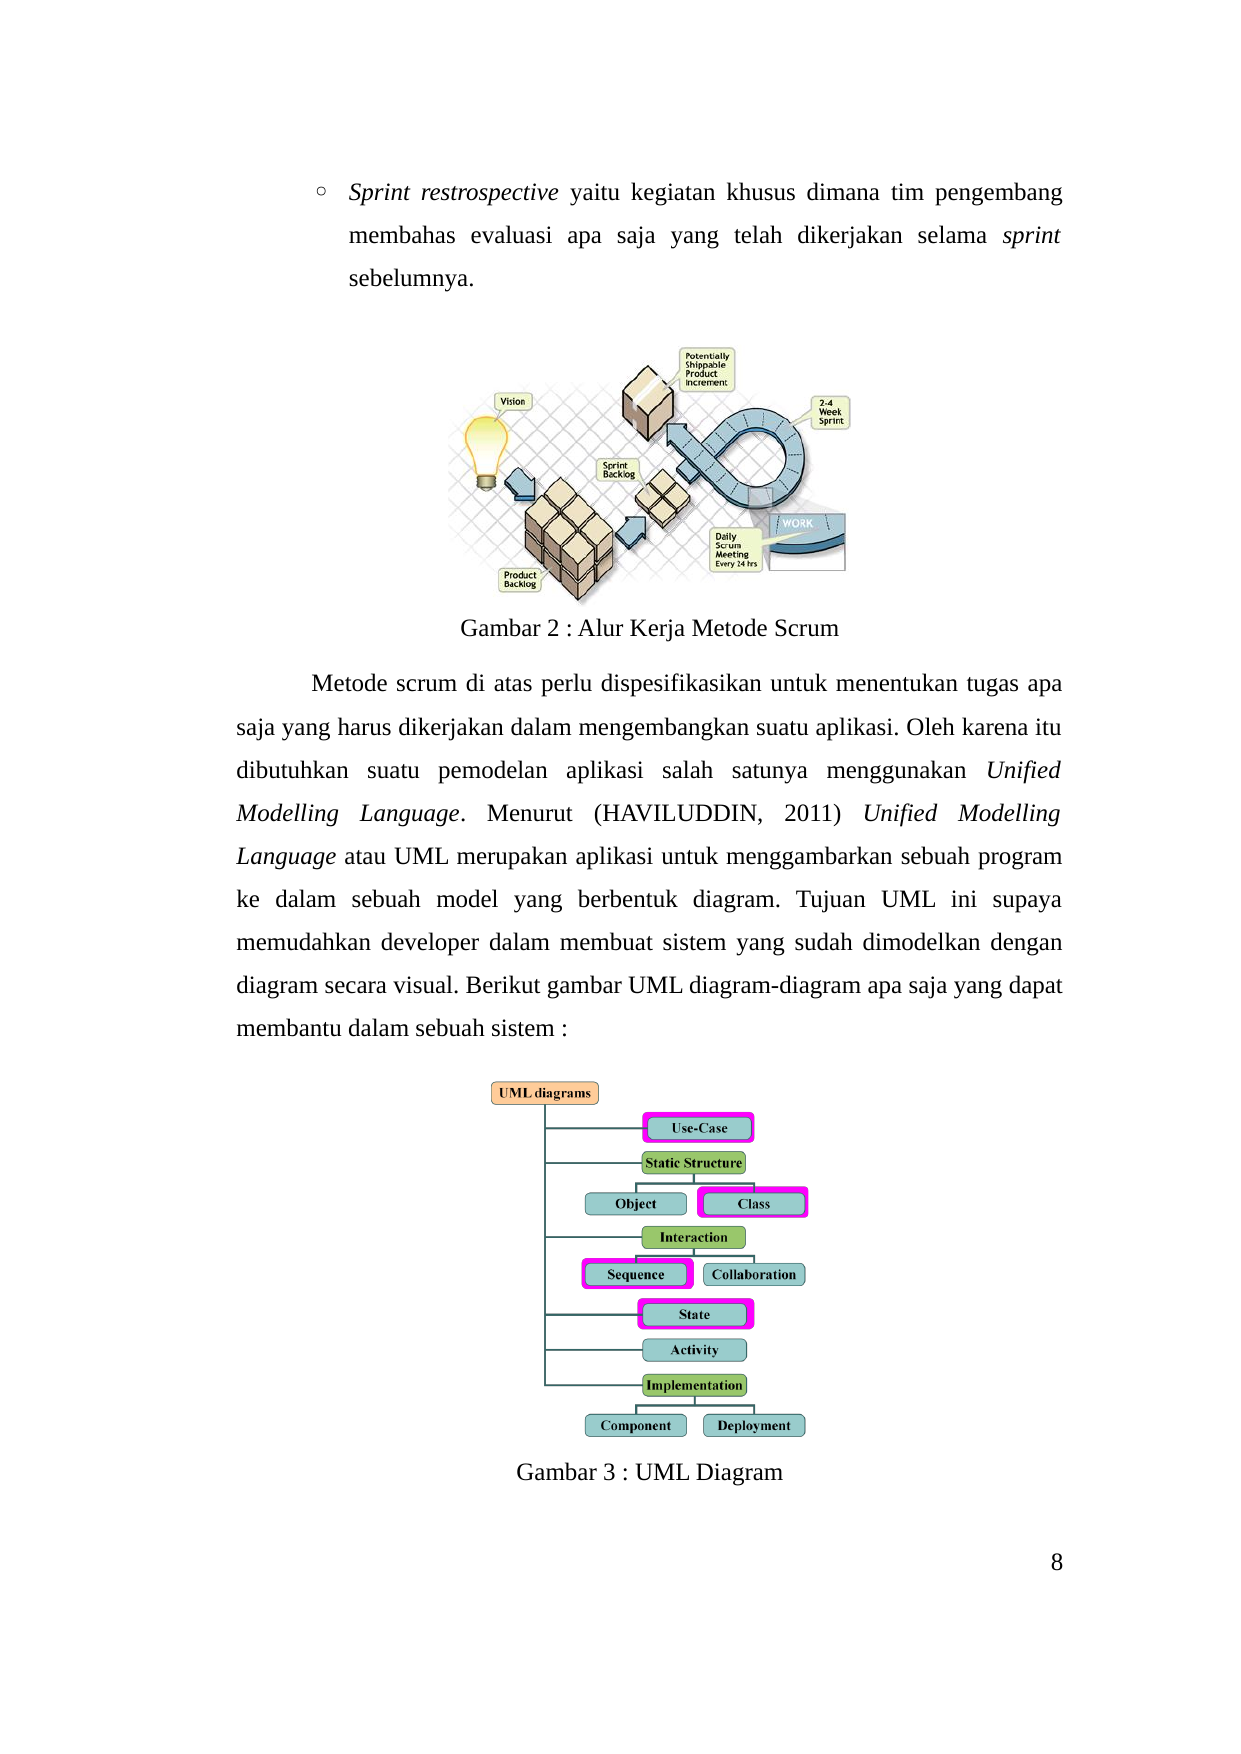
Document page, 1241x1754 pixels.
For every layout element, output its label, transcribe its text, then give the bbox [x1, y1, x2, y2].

picture [491, 1081, 809, 1437]
text Metode scrum di atas perlu dispesifikasikan untuk menentukan tugas apa saja yang harus dikerjakan dalam mengembangkan suatu aplikasi. Oleh karena itu dibutuhkan suatu pemodelan aplikasi salah satunya menggunakan Unified Modelling Language. Menurut (HAVILUDDIN, 2011) Unified Modelling Language atau UML merupakan aplikasi untuk menggambarkan sebuah program ke dalam sebuah model yang berbentuk diagram. Tujuan UML ini supaya memudahkan developer dalam membuat sistem yang sudah dimodelkan dengan diagram secara visual. Berikut gambar UML diagram-diagram apa saja yang dapat membantu dalam sebuah sistem : [236, 668, 1063, 1042]
text Gambar 3 : UML Diagram [482, 1437, 817, 1486]
list Sprint restrospective yaitu kegiatan khusus dimana tim pengembang membahas evaluasi apa saja yang telah dikerjakan selama sprint sebelumnya. [311, 177, 1063, 292]
text Gambar 2 : Alur Kerja Metode Scrum [448, 608, 851, 642]
picture [448, 331, 852, 608]
